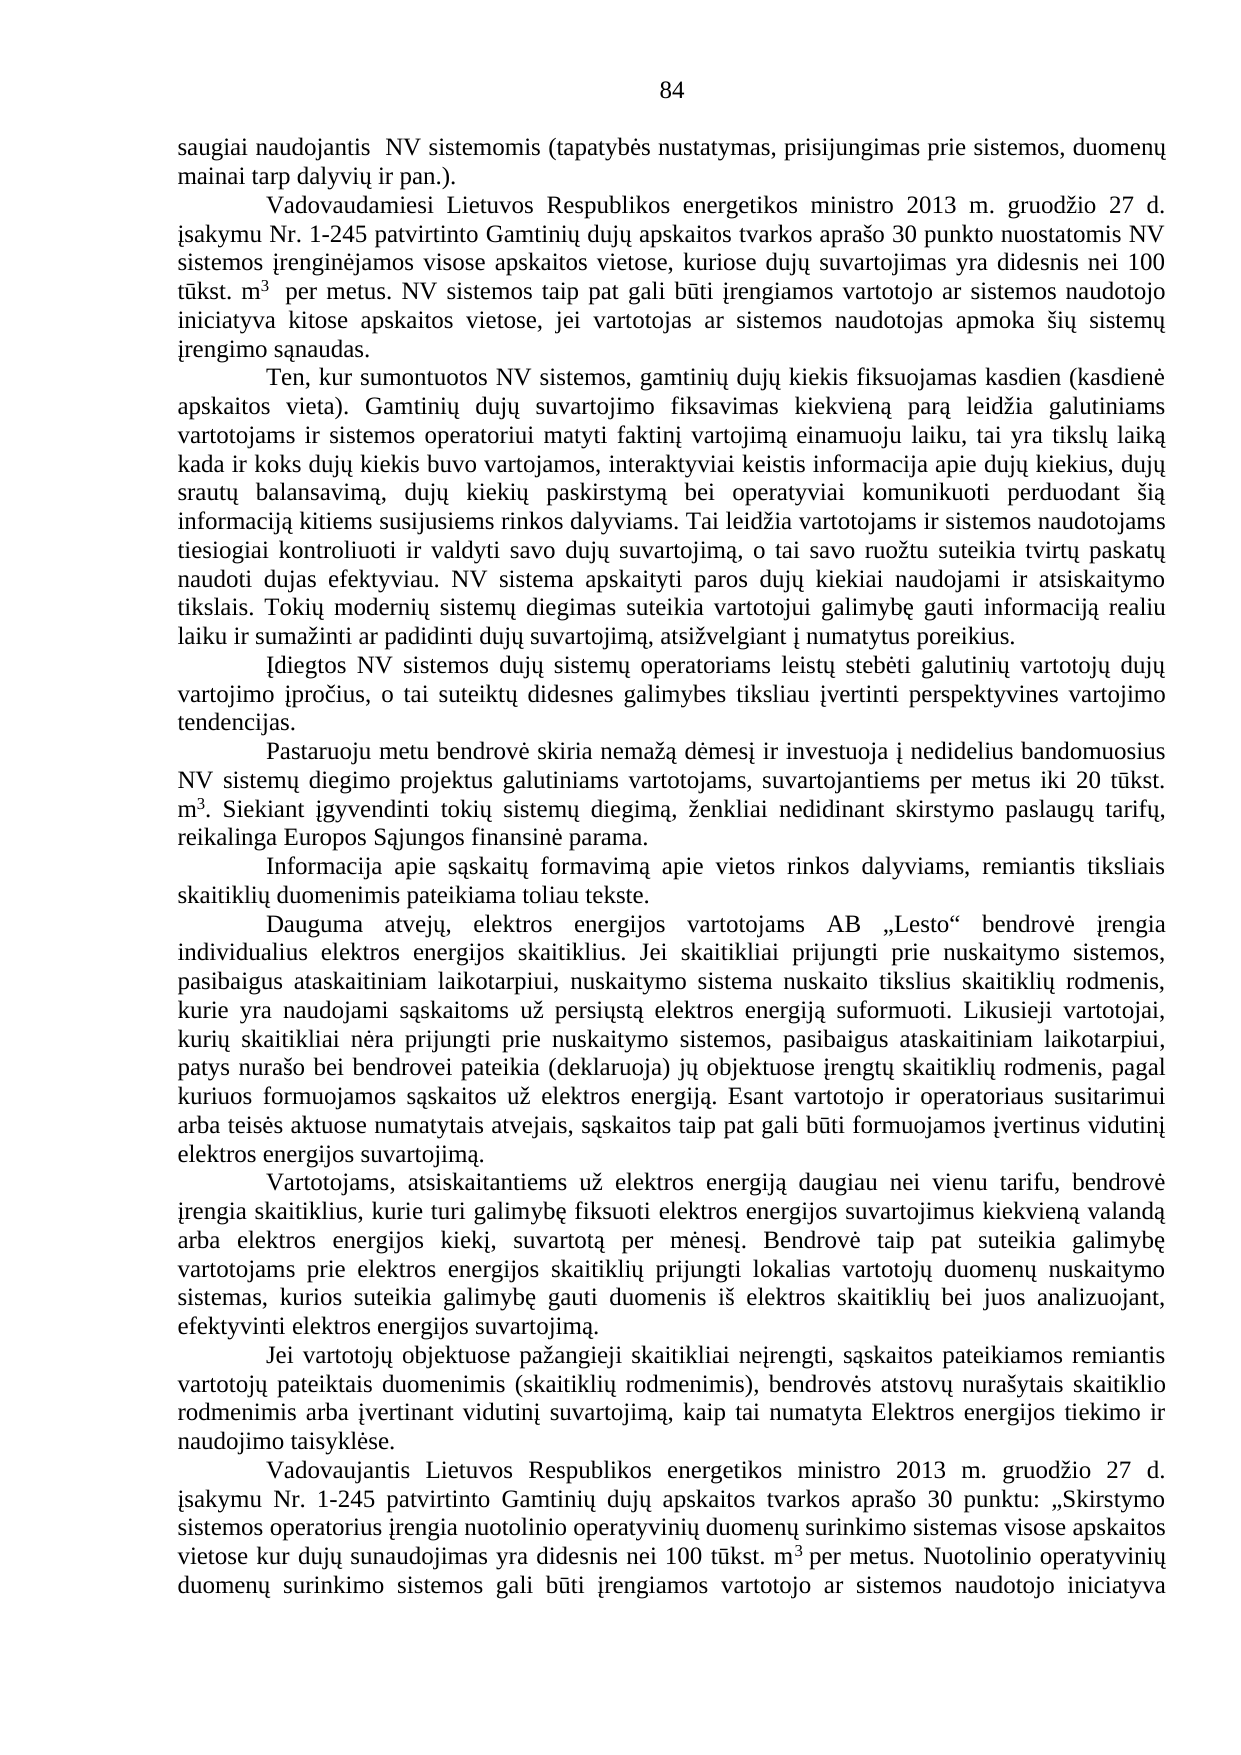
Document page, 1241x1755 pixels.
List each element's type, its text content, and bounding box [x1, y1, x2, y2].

text Vadovaujantis Lietuvos Respublikos energetikos ministro 2013 m. gruodžio 27 d. įsakymu Nr. 1-245 patvirtinto Gamtinių dujų apskaitos tvarkos aprašo 30 punktu: „Skirstymo sistemos operatorius įrengia nuotolinio operatyvinių duomenų surinkimo sistemas visose apskaitos vietose kur dujų sunaudojimas yra didesnis nei 100 tūkst. m3 per metus. Nuotolinio operatyvinių duomenų surinkimo sistemos gali būti įrengiamos vartotojo ar sistemos naudotojo iniciatyva [177, 1455, 1166, 1599]
text Pastaruoju metu bendrovė skiria nemažą dėmesį ir investuoja į nedidelius bandomuosius NV sistemų diegimo projektus galutiniams vartotojams, suvartojantiems per metus iki 20 tūkst. m3. Siekiant įgyvendinti tokių sistemų diegimą, ženkliai nedidinant skirstymo paslaugų tarifų, reikalinga Europos Sąjungos finansinė parama. [177, 736, 1166, 851]
text Informacija apie sąskaitų formavimą apie vietos rinkos dalyviams, remiantis tiksliais skaitiklių duomenimis pateikiama toliau tekste. [177, 851, 1166, 909]
text Vadovaudamiesi Lietuvos Respublikos energetikos ministro 2013 m. gruodžio 27 d. įsakymu Nr. 1-245 patvirtinto Gamtinių dujų apskaitos tvarkos aprašo 30 punkto nuostatomis NV sistemos įrenginėjamos visose apskaitos vietose, kuriose dujų suvartojimas yra didesnis nei 100 tūkst. m3 per metus. NV sistemos taip pat gali būti įrengiamos vartotojo ar sistemos naudotojo iniciatyva kitose apskaitos vietose, jei vartotojas ar sistemos naudotojas apmoka šių sistemų įrengimo sąnaudas. [177, 190, 1166, 362]
text saugiai naudojantis NV sistemomis (tapatybės nustatymas, prisijungimas prie sistemos, duomenų mainai tarp dalyvių ir pan.). [177, 132, 1166, 190]
text Įdiegtos NV sistemos dujų sistemų operatoriams leistų stebėti galutinių vartotojų dujų vartojimo įpročius, o tai suteiktų didesnes galimybes tiksliau įvertinti perspektyvines vartojimo tendencijas. [177, 650, 1166, 736]
text Vartotojams, atsiskaitantiems už elektros energiją daugiau nei vienu tarifu, bendrovė įrengia skaitiklius, kurie turi galimybę fiksuoti elektros energijos suvartojimus kiekvieną valandą arba elektros energijos kiekį, suvartotą per mėnesį. Bendrovė taip pat suteikia galimybę vartotojams prie elektros energijos skaitiklių prijungti lokalias vartotojų duomenų nuskaitymo sistemas, kurios suteikia galimybę gauti duomenis iš elektros skaitiklių bei juos analizuojant, efektyvinti elektros energijos suvartojimą. [177, 1167, 1166, 1340]
text Ten, kur sumontuotos NV sistemos, gamtinių dujų kiekis fiksuojamas kasdien (kasdienė apskaitos vieta). Gamtinių dujų suvartojimo fiksavimas kiekvieną parą leidžia galutiniams vartotojams ir sistemos operatoriui matyti faktinį vartojimą einamuoju laiku, tai yra tikslų laiką kada ir koks dujų kiekis buvo vartojamos, interaktyviai keistis informacija apie dujų kiekius, dujų srautų balansavimą, dujų kiekių paskirstymą bei operatyviai komunikuoti perduodant šią informaciją kitiems susijusiems rinkos dalyviams. Tai leidžia vartotojams ir sistemos naudotojams tiesiogiai kontroliuoti ir valdyti savo dujų suvartojimą, o tai savo ruožtu suteikia tvirtų paskatų naudoti dujas efektyviau. NV sistema apskaityti paros dujų kiekiai naudojami ir atsiskaitymo tikslais. Tokių modernių sistemų diegimas suteikia vartotojui galimybę gauti informaciją realiu laiku ir sumažinti ar padidinti dujų suvartojimą, atsižvelgiant į numatytus poreikius. [177, 362, 1166, 650]
text Dauguma atvejų, elektros energijos vartotojams AB „Lesto“ bendrovė įrengia individualius elektros energijos skaitiklius. Jei skaitikliai prijungti prie nuskaitymo sistemos, pasibaigus ataskaitiniam laikotarpiui, nuskaitymo sistema nuskaito tikslius skaitiklių rodmenis, kurie yra naudojami sąskaitoms už persiųstą elektros energiją suformuoti. Likusieji vartotojai, kurių skaitikliai nėra prijungti prie nuskaitymo sistemos, pasibaigus ataskaitiniam laikotarpiui, patys nurašo bei bendrovei pateikia (deklaruoja) jų objektuose įrengtų skaitiklių rodmenis, pagal kuriuos formuojamos sąskaitos už elektros energiją. Esant vartotojo ir operatoriaus susitarimui arba teisės aktuose numatytais atvejais, sąskaitos taip pat gali būti formuojamos įvertinus vidutinį elektros energijos suvartojimą. [177, 909, 1166, 1167]
text Jei vartotojų objektuose pažangieji skaitikliai neįrengti, sąskaitos pateikiamos remiantis vartotojų pateiktais duomenimis (skaitiklių rodmenimis), bendrovės atstovų nurašytais skaitiklio rodmenimis arba įvertinant vidutinį suvartojimą, kaip tai numatyta Elektros energijos tiekimo ir naudojimo taisyklėse. [177, 1340, 1166, 1455]
